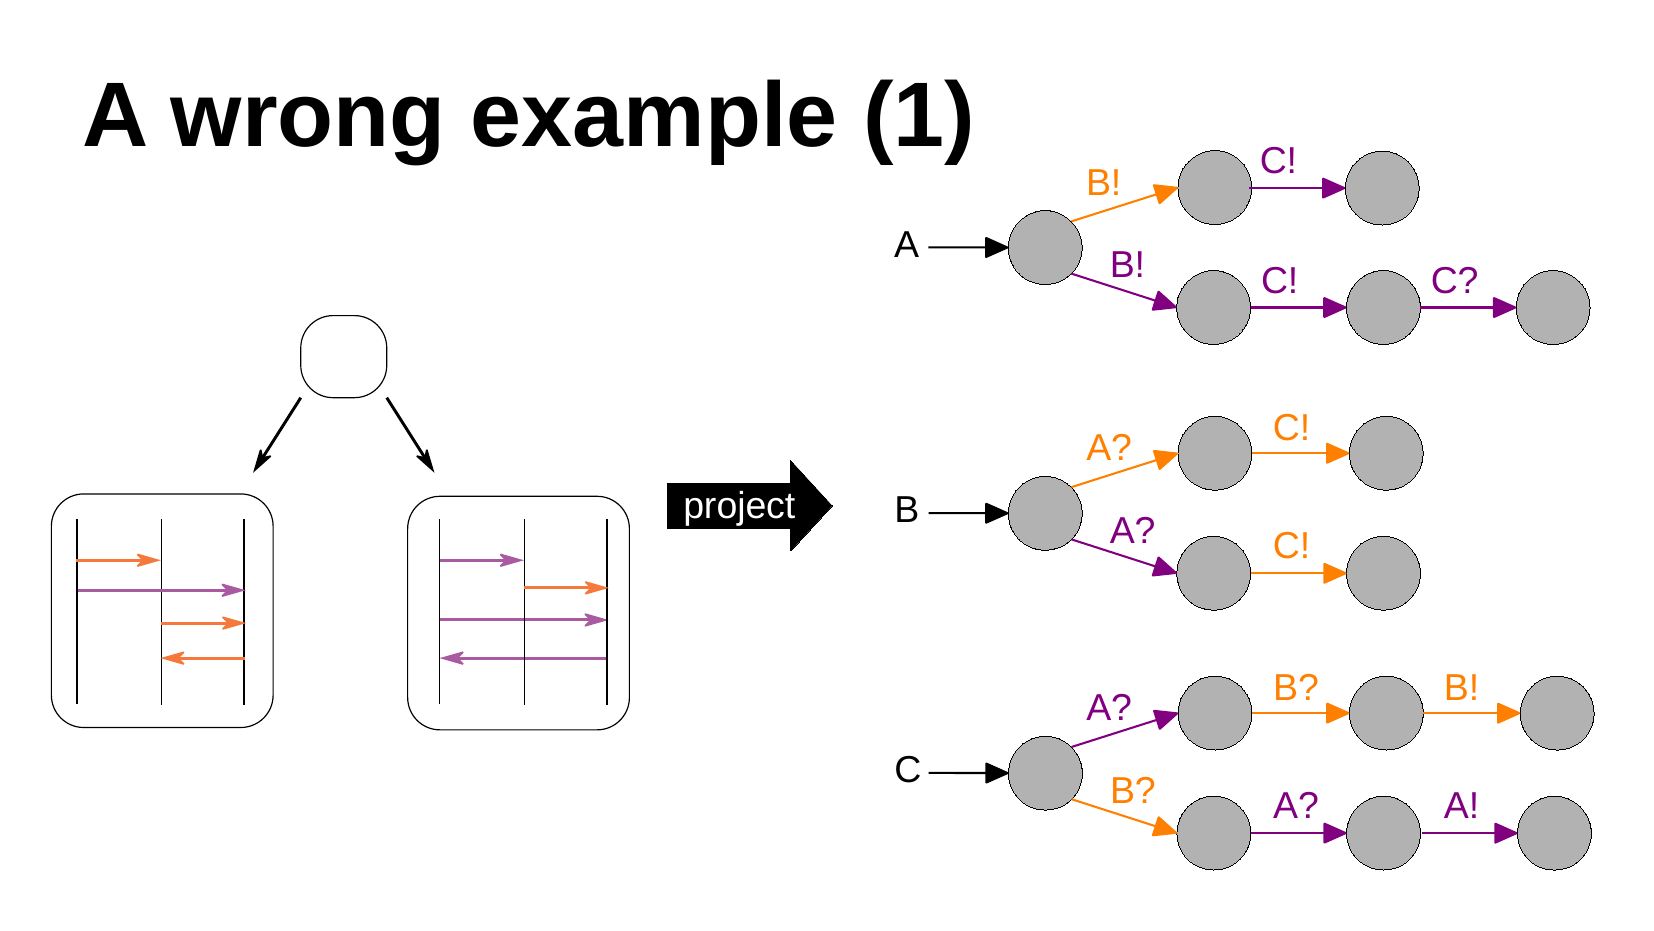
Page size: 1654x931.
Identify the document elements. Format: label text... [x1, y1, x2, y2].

text_box C? [1416, 251, 1494, 309]
text_box [1176, 536, 1251, 611]
text_box B? [1258, 659, 1334, 716]
text_box A [879, 215, 917, 273]
text_box [1008, 210, 1083, 285]
title A wrong example (1) [82, 37, 1571, 193]
text_box A? [1071, 679, 1147, 737]
text_box [1517, 796, 1592, 871]
text_box [1178, 676, 1252, 751]
text_box A? [1071, 419, 1147, 477]
text_box C [879, 741, 918, 799]
text_box A? [1258, 777, 1334, 835]
text_box [1516, 270, 1591, 345]
text_box [1008, 476, 1083, 551]
text_box [1520, 676, 1595, 751]
text_box C! [1258, 517, 1326, 575]
text_box [1349, 416, 1424, 491]
text_box [1178, 150, 1252, 225]
text_box C! [1246, 251, 1314, 309]
text_box [1176, 796, 1251, 871]
text_box C! [1258, 399, 1326, 457]
text_box [1008, 736, 1083, 811]
text_box A! [1429, 777, 1495, 835]
text_box [1349, 676, 1424, 751]
text_box [1346, 796, 1421, 871]
text_box [1176, 270, 1251, 345]
text_box [1346, 270, 1421, 345]
text_box [1178, 416, 1252, 491]
text_box project [667, 460, 833, 551]
text_box B! [1429, 659, 1495, 717]
text_box B [879, 481, 917, 539]
text_box B! [1095, 236, 1161, 294]
text_box B? [1095, 762, 1171, 819]
picture [50, 315, 631, 731]
text_box B! [1071, 153, 1137, 211]
text_box C! [1245, 132, 1313, 190]
text_box A? [1095, 502, 1171, 560]
text_box [1346, 536, 1421, 611]
text_box [1345, 151, 1420, 226]
